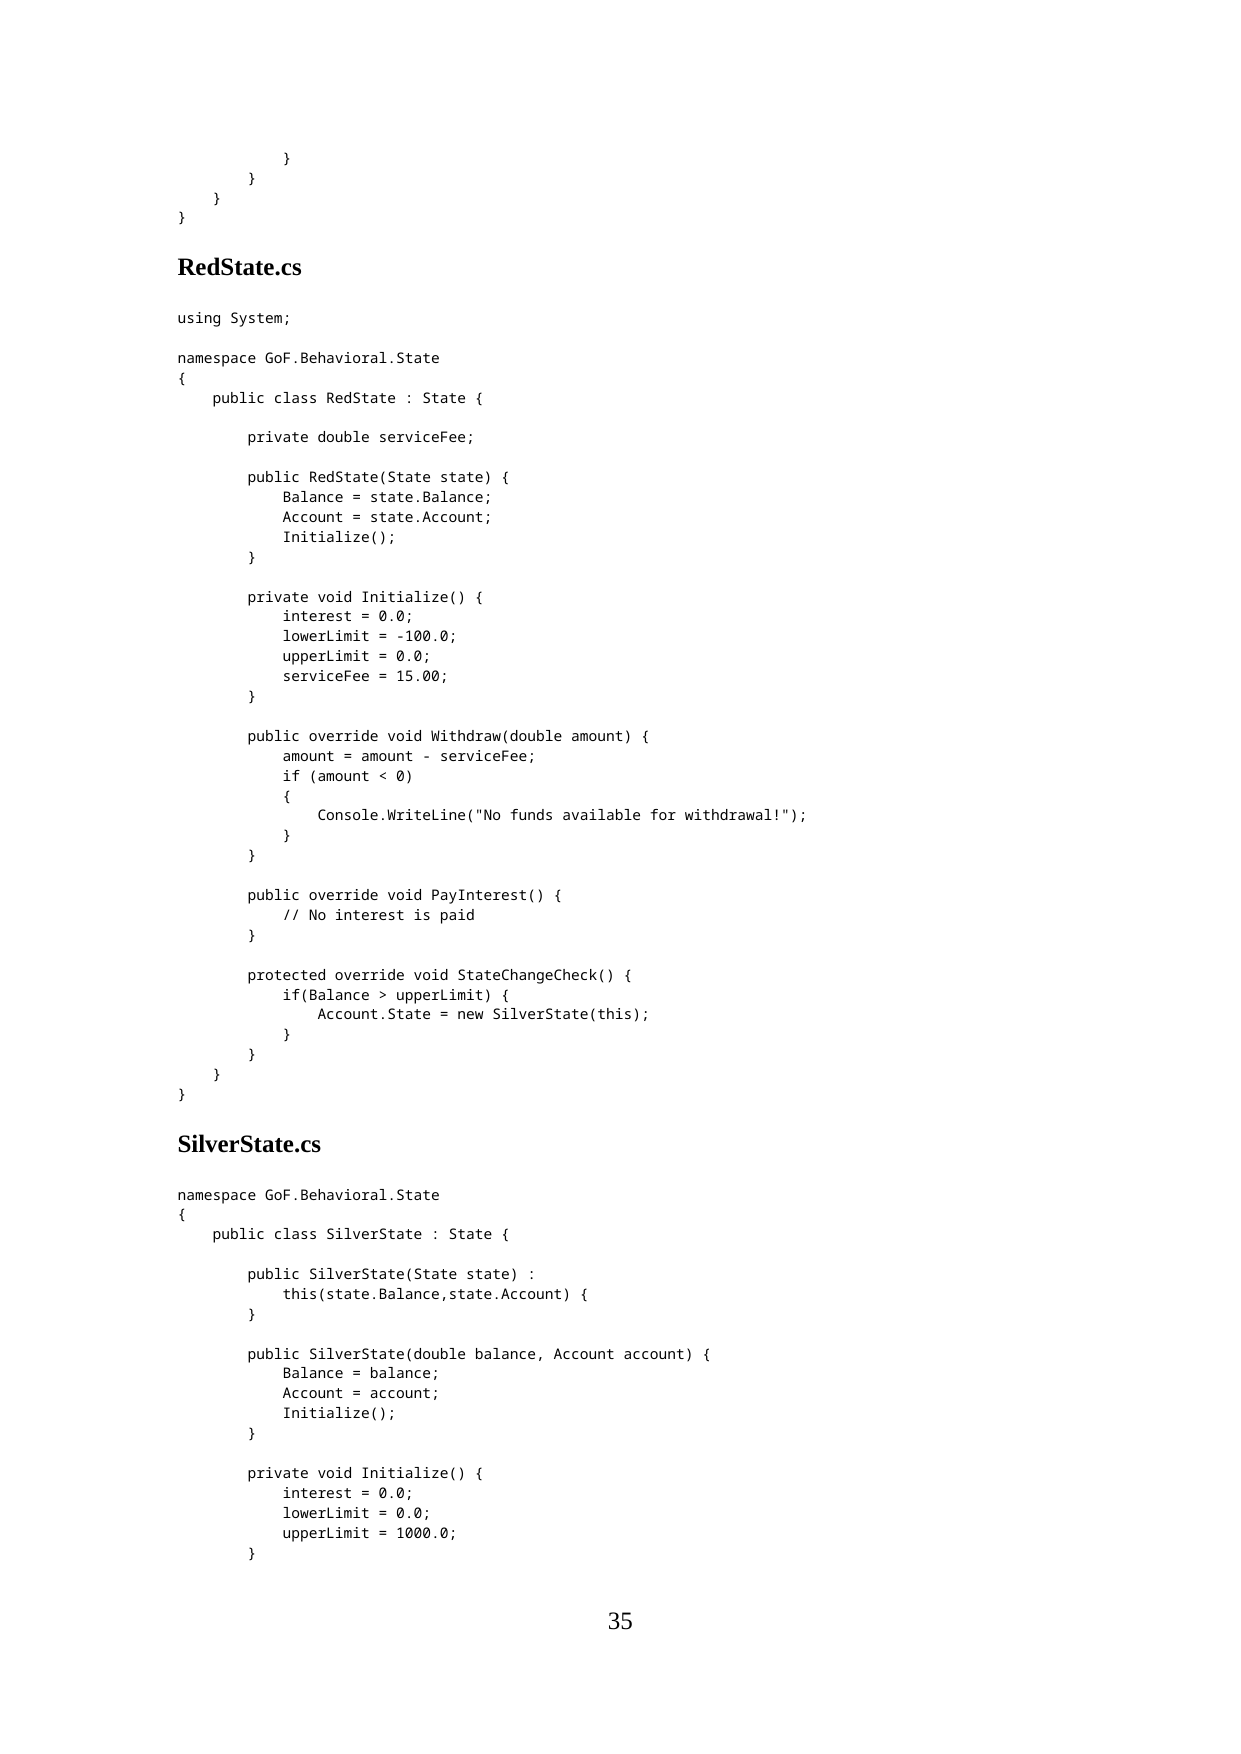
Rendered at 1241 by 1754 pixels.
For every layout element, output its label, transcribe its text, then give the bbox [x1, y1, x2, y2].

text Console.WriteLine("No funds available for withdrawal!"); [177, 805, 1063, 825]
text interest = 0.0; [177, 606, 1063, 626]
text public override void Withdraw(double amount) { [177, 726, 1063, 746]
text namespace GoF.Behavioral.State [177, 348, 1063, 367]
text private double serviceFee; [177, 427, 1063, 447]
text upperLimit = 0.0; [177, 646, 1063, 666]
text public RedState(State state) { [177, 467, 1063, 487]
text this(state.Balance,state.Account) { [177, 1284, 1063, 1304]
text { [177, 1204, 1063, 1224]
text Balance = state.Balance; [177, 487, 1063, 507]
text public class SilverState : State { [177, 1224, 1063, 1244]
text } [177, 1542, 1063, 1562]
text } [177, 1064, 1063, 1084]
text if(Balance > upperLimit) { [177, 984, 1063, 1004]
text } [177, 825, 1063, 845]
text Initialize(); [177, 1403, 1063, 1423]
text } [177, 547, 1063, 566]
text public override void PayInterest() { [177, 885, 1063, 905]
text } [177, 1084, 1063, 1104]
subtitle RedState.cs [177, 252, 1063, 281]
text } [177, 1044, 1063, 1064]
text namespace GoF.Behavioral.State [177, 1184, 1063, 1204]
text Account.State = new SilverState(this); [177, 1004, 1063, 1024]
subtitle SilverState.cs [177, 1129, 1063, 1157]
text } [177, 1423, 1063, 1443]
text } [177, 686, 1063, 706]
text } [177, 1024, 1063, 1044]
text upperLimit = 1000.0; [177, 1522, 1063, 1542]
text public class RedState : State { [177, 387, 1063, 407]
text } [177, 845, 1063, 865]
text } [177, 167, 1063, 187]
text public SilverState(double balance, Account account) { [177, 1343, 1063, 1363]
text private void Initialize() { [177, 586, 1063, 606]
text { [177, 367, 1063, 387]
text private void Initialize() { [177, 1463, 1063, 1483]
text if (amount < 0) [177, 765, 1063, 785]
text } [177, 1304, 1063, 1323]
text serviceFee = 15.00; [177, 666, 1063, 686]
text public SilverState(State state) : [177, 1264, 1063, 1284]
text { [177, 785, 1063, 805]
text Account = account; [177, 1383, 1063, 1403]
text // No interest is paid [177, 905, 1063, 924]
text amount = amount - serviceFee; [177, 746, 1063, 765]
text Account = state.Account; [177, 507, 1063, 527]
text protected override void StateChangeCheck() { [177, 964, 1063, 984]
text } [177, 207, 1063, 227]
text } [177, 148, 1063, 167]
text using System; [177, 308, 1063, 328]
text interest = 0.0; [177, 1483, 1063, 1503]
text lowerLimit = -100.0; [177, 626, 1063, 646]
text Balance = balance; [177, 1363, 1063, 1383]
text lowerLimit = 0.0; [177, 1503, 1063, 1522]
text } [177, 187, 1063, 207]
text Initialize(); [177, 527, 1063, 547]
text } [177, 924, 1063, 944]
